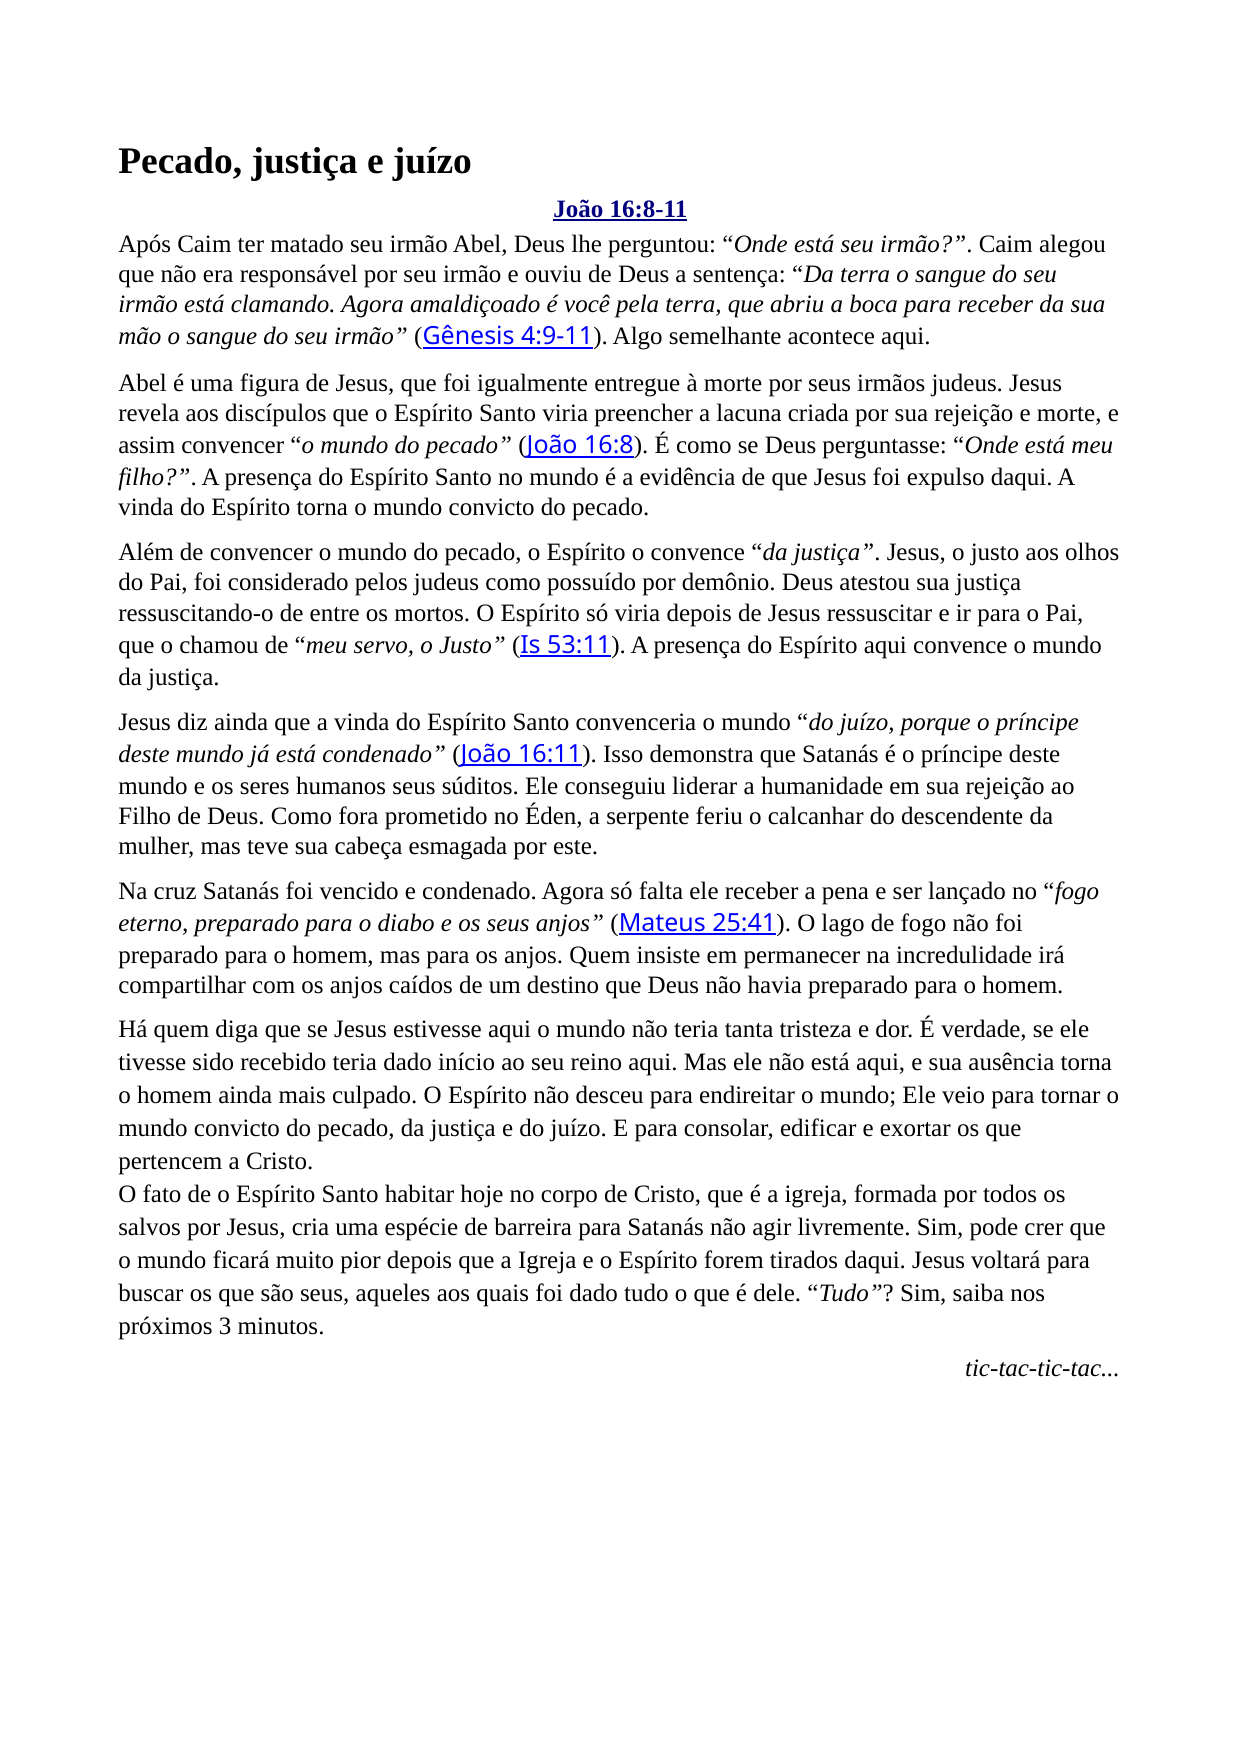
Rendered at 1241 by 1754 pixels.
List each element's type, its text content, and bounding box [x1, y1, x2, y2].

text Há quem diga que se Jesus estivesse aqui o mundo não teria tanta tristeza e dor. É verdade, se ele tivesse sido recebido teria dado início ao seu reino aqui. Mas ele não está aqui, e sua ausência torna o homem ainda mais culpado. O Espírito não desceu para endireitar o mundo; Ele veio para tornar o mundo convicto do pecado, da justiça e do juízo. E para consolar, edificar e exortar os que pertencem a Cristo. [118, 1014, 1122, 1174]
text Na cruz Satanás foi vencido e condenado. Agora só falta ele receber a pena e ser lançado no “fogo eterno, preparado para o diabo e os seus anjos” (Mateus 25:41). O lago de fogo não foi preparado para o homem, mas para os anjos. Quem insiste em permanecer na incredulidade irá compartilhar com os anjos caídos de um destino que Deus não havia preparado para o homem. [118, 874, 1122, 999]
text O fato de o Espírito Santo habitar hoje no corpo de Cristo, que é a igreja, formada por todos os salvos por Jesus, cria uma espécie de barreira para Satanás não agir livremente. Sim, pode crer que o mundo ficará muito pior depois que a Igreja e o Espírito forem tirados daqui. Jesus voltará para buscar os que são seus, aqueles aos quais foi dado tudo o que é dele. “Tudo”? Sim, saiba nos próximos 3 minutos. [118, 1179, 1122, 1340]
subtitle Pecado, justiça e juízo [118, 139, 1122, 182]
text Após Caim ter matado seu irmão Abel, Deus lhe perguntou: “Onde está seu irmão?”. Caim alegou que não era responsável por seu irmão e ouviu de Deus a sentença: “Da terra o sangue do seu irmão está clamando. Agora amaldiçoado é você pela terra, que abriu a boca para receber da sua mão o sangue do seu irmão” (Gênesis 4:9-11). Algo semelhante acontece aqui. [118, 228, 1122, 352]
text João 16:8-11 [118, 194, 1122, 223]
text Abel é uma figura de Jesus, que foi igualmente entregue à morte por seus irmãos judeus. Jesus revela aos discípulos que o Espírito Santo viria preencher a lacuna criada por sua rejeição e morte, e assim convencer “o mundo do pecado” (João 16:8). É como se Deus perguntasse: “Onde está meu filho?”. A presença do Espírito Santo no mundo é a evidência de que Jesus foi expulso daqui. A vinda do Espírito torna o mundo convicto do pecado. [118, 367, 1122, 521]
text tic-tac-tic-tac... [118, 1344, 1122, 1382]
text Além de convencer o mundo do pecado, o Espírito o convence “da justiça”. Jesus, o justo aos olhos do Pai, foi considerado pelos judeus como possuído por demônio. Deus atestou sua justiça ressuscitando-o de entre os mortos. O Espírito só viria depois de Jesus ressuscitar e ir para o Pai, que o chamou de “meu servo, o Justo” (Is 53:11). A presença do Espírito aqui convence o mundo da justiça. [118, 536, 1122, 691]
text Jesus diz ainda que a vinda do Espírito Santo convenceria o mundo “do juízo, porque o príncipe deste mundo já está condenado” (João 16:11). Isso demonstra que Satanás é o príncipe deste mundo e os seres humanos seus súditos. Ele conseguiu liderar a humanidade em sua rejeição ao Filho de Deus. Como fora prometido no Éden, a serpente feriu o calcanhar do descendente da mulher, mas teve sua cabeça esmagada por este. [118, 705, 1122, 860]
